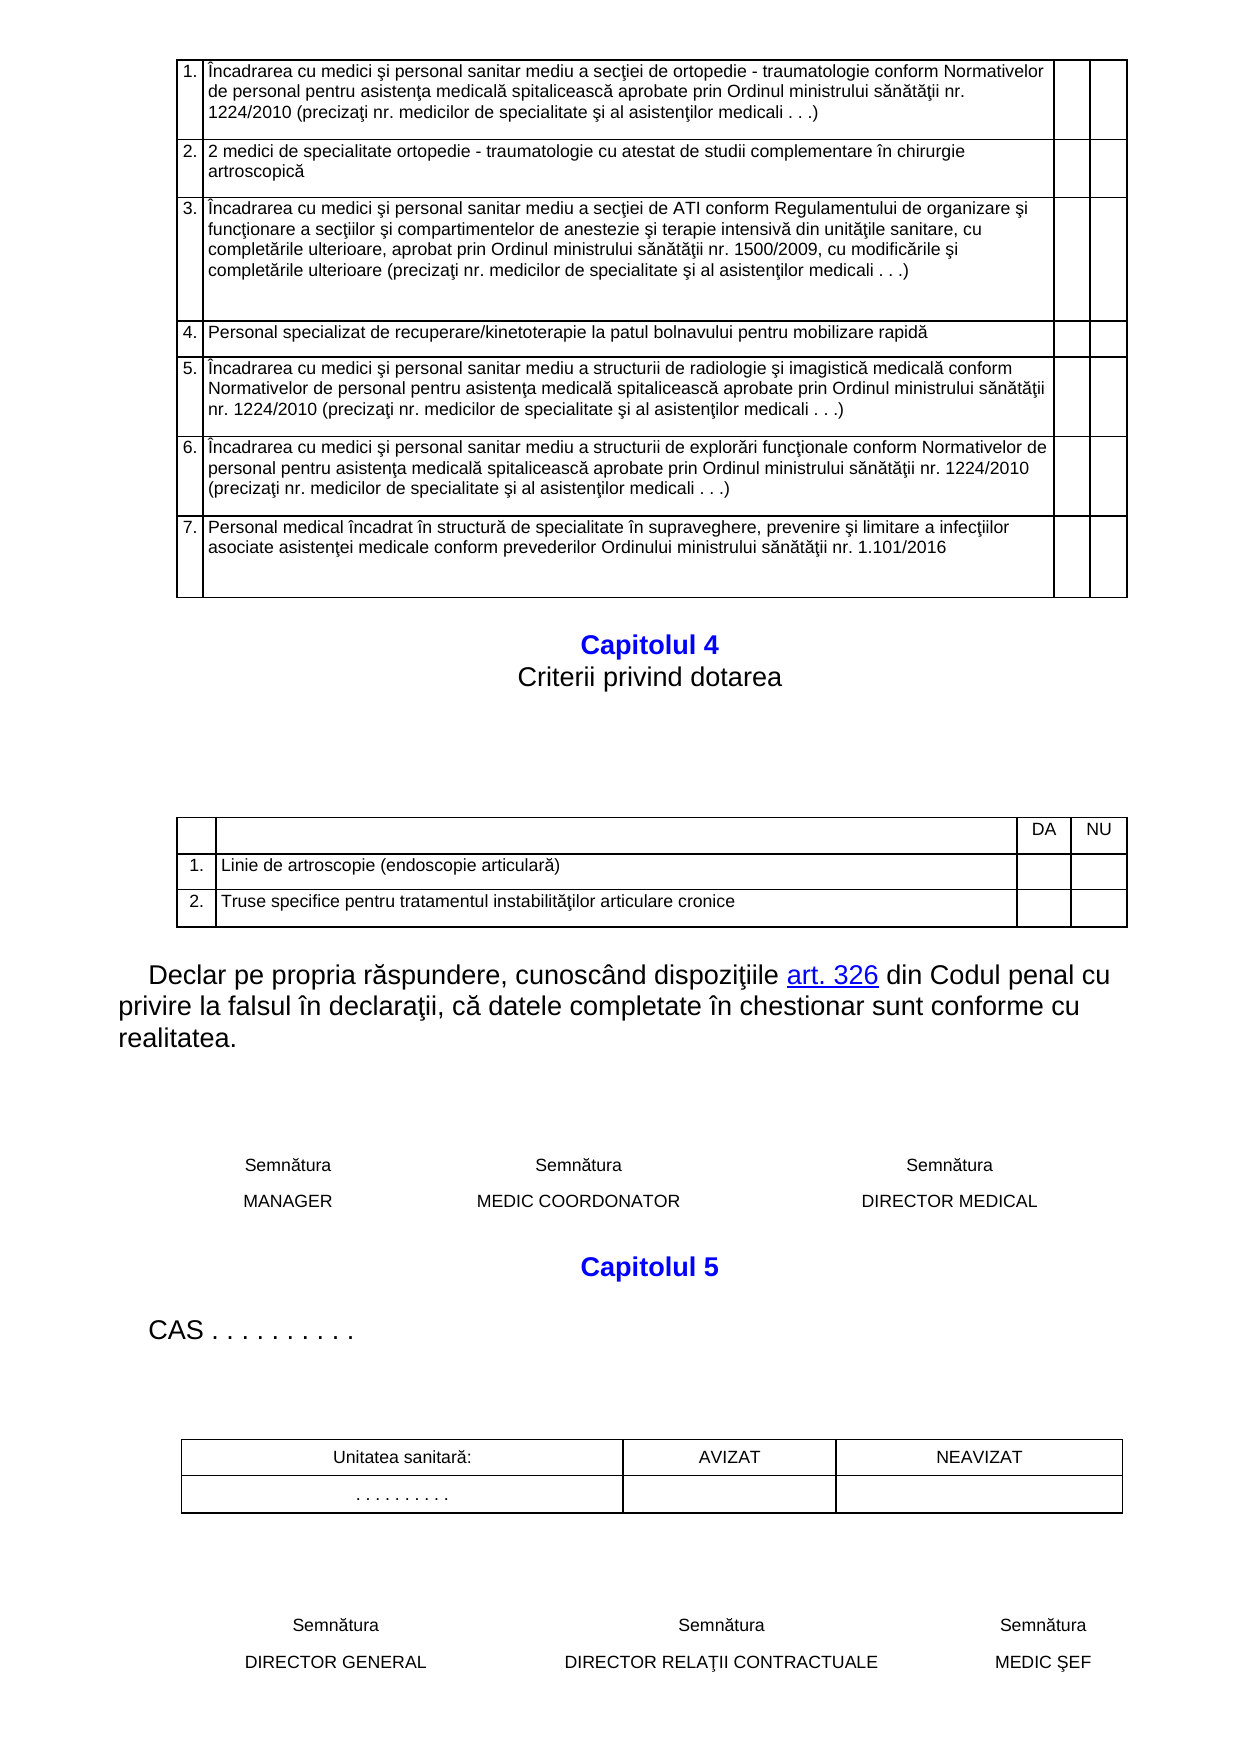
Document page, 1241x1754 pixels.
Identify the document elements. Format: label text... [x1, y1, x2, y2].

text Declar pe propria răspundere, cunoscând dispoziţiile art. 326 din Codul penal cu privire la falsul în declaraţii, că datele completate în chestionar sunt conforme cu realitatea. [118, 959, 1181, 1084]
table_cell Personal specializat de recuperare/kinetoterapie la patul bolnavului pentru mobilizare rapidă [204, 322, 1053, 356]
table_cell [1055, 437, 1089, 515]
table_cell [1091, 198, 1126, 320]
table_cell Semnătura [380, 1147, 777, 1182]
table_header [623, 1408, 836, 1439]
table_cell Semnătura [964, 1608, 1122, 1643]
table_cell DA [1018, 818, 1070, 853]
table_cell [1018, 890, 1070, 926]
table_cell DIRECTOR GENERAL [192, 1644, 479, 1681]
table_cell 4. [178, 322, 202, 356]
table_cell [1091, 517, 1126, 597]
table_header [777, 1115, 1122, 1147]
table_header [181, 1408, 623, 1439]
table_cell DIRECTOR MEDICAL [777, 1183, 1122, 1220]
table_cell [1072, 890, 1126, 926]
table_cell Unitatea sanitară: [182, 1440, 622, 1475]
table_cell Truse specifice pentru tratamentul instabilităţilor articulare cronice [217, 890, 1016, 926]
table_cell MANAGER [196, 1183, 380, 1220]
table_header [964, 1576, 1122, 1607]
text CAS . . . . . . . . . . [118, 1314, 1181, 1376]
table_cell Semnătura [196, 1147, 380, 1182]
table_cell Încadrarea cu medici şi personal sanitar mediu a secţiei de ortopedie - traumatologie conform Normativelor de personal pentru asistenţa medicală spitalicească aprobate prin Ordinul ministrului sănătăţii nr. 1224/2010 (precizaţi nr. medicilor de specialitate şi al asistenţilor medicali . . .) [204, 61, 1053, 139]
table_cell [217, 818, 1016, 853]
table_cell [178, 818, 215, 853]
table_header [196, 1115, 380, 1147]
table_header [172, 786, 177, 817]
table_cell [172, 436, 176, 515]
table_header [380, 1115, 777, 1147]
table_header [177, 1408, 181, 1439]
table_cell [1091, 140, 1126, 197]
table_cell [1055, 140, 1089, 197]
table_header [1071, 786, 1127, 817]
table_cell [172, 515, 176, 597]
table_cell [177, 1183, 196, 1220]
table_header [177, 1115, 196, 1147]
table_cell MEDIC COORDONATOR [380, 1183, 777, 1220]
table_cell [172, 59, 176, 139]
table_cell NEAVIZAT [837, 1440, 1122, 1475]
table_cell Semnătura [777, 1147, 1122, 1182]
table_cell AVIZAT [624, 1440, 835, 1475]
table_cell Încadrarea cu medici şi personal sanitar mediu a structurii de radiologie şi imagistică medicală conform Normativelor de personal pentru asistenţa medicală spitalicească aprobate prin Ordinul ministrului sănătăţii nr. 1224/2010 (precizaţi nr. medicilor de specialitate şi al asistenţilor medicali . . .) [204, 358, 1053, 436]
table_cell . . . . . . . . . . [182, 1476, 622, 1512]
table_cell Încadrarea cu medici şi personal sanitar mediu a structurii de explorări funcţionale conform Normativelor de personal pentru asistenţa medicală spitalicească aprobate prin Ordinul ministrului sănătăţii nr. 1224/2010 (precizaţi nr. medicilor de specialitate şi al asistenţilor medicali . . .) [204, 437, 1053, 515]
table_cell [172, 853, 176, 889]
table_cell NU [1072, 818, 1126, 853]
table_cell 2. [178, 890, 215, 926]
table_cell [837, 1476, 1122, 1512]
table_cell [177, 1147, 196, 1182]
table_header [192, 1576, 479, 1607]
table_cell 1. [178, 855, 215, 889]
table_cell 2 medici de specialitate ortopedie - traumatologie cu atestat de studii complementare în chirurgie artroscopică [204, 140, 1053, 197]
table_cell [177, 1475, 181, 1512]
table_cell [172, 320, 176, 356]
table_cell [172, 889, 176, 926]
table_cell [1091, 437, 1126, 515]
table_cell 7. [178, 517, 202, 597]
table_cell DIRECTOR RELAŢII CONTRACTUALE [479, 1644, 964, 1681]
table_cell [624, 1476, 835, 1512]
table_header [177, 1576, 192, 1607]
table_header [836, 1408, 1122, 1439]
table_cell MEDIC ŞEF [964, 1644, 1122, 1681]
table_cell [172, 139, 176, 197]
table_cell [1055, 322, 1089, 356]
table_cell 3. [178, 198, 202, 320]
table_header [1017, 786, 1071, 817]
table_cell Personal medical încadrat în structură de specialitate în supraveghere, prevenire şi limitare a infecţiilor asociate asistenţei medicale conform prevederilor Ordinului ministrului sănătăţii nr. 1.101/2016 [204, 517, 1053, 597]
table_cell [1018, 855, 1070, 889]
table_cell [177, 1439, 181, 1475]
table_cell 5. [178, 358, 202, 436]
table_header [177, 786, 216, 817]
table_cell 1. [178, 61, 202, 139]
table_cell Semnătura [192, 1608, 479, 1643]
table_cell 6. [178, 437, 202, 515]
table_cell [177, 1608, 192, 1643]
table_cell [177, 1644, 192, 1681]
table_cell [1091, 358, 1126, 436]
table_cell [1055, 61, 1089, 139]
table_cell [172, 817, 176, 853]
text Capitolul 4 Criterii privind dotarea [118, 629, 1181, 754]
table_header [216, 786, 1017, 817]
table_cell Semnătura [479, 1608, 964, 1643]
table_cell [172, 197, 176, 320]
table_cell Încadrarea cu medici şi personal sanitar mediu a secţiei de ATI conform Regulamentului de organizare şi funcţionare a secţiilor şi compartimentelor de anestezie şi terapie intensivă din unităţile sanitare, cu completările ulterioare, aprobat prin Ordinul ministrului sănătăţii nr. 1500/2009, cu modificările şi completările ulterioare (precizaţi nr. medicilor de specialitate şi al asistenţilor medicali . . .) [204, 198, 1053, 320]
table_cell [172, 356, 176, 436]
table_cell [1055, 198, 1089, 320]
table_cell Linie de artroscopie (endoscopie articulară) [217, 855, 1016, 889]
table_cell [1072, 855, 1126, 889]
table_cell 2. [178, 140, 202, 197]
table_header [479, 1576, 964, 1607]
table_cell [1055, 358, 1089, 436]
table_cell [1055, 517, 1089, 597]
table_cell [1091, 322, 1126, 356]
text Capitolul 5 [118, 1251, 1181, 1314]
table_cell [1091, 61, 1126, 139]
